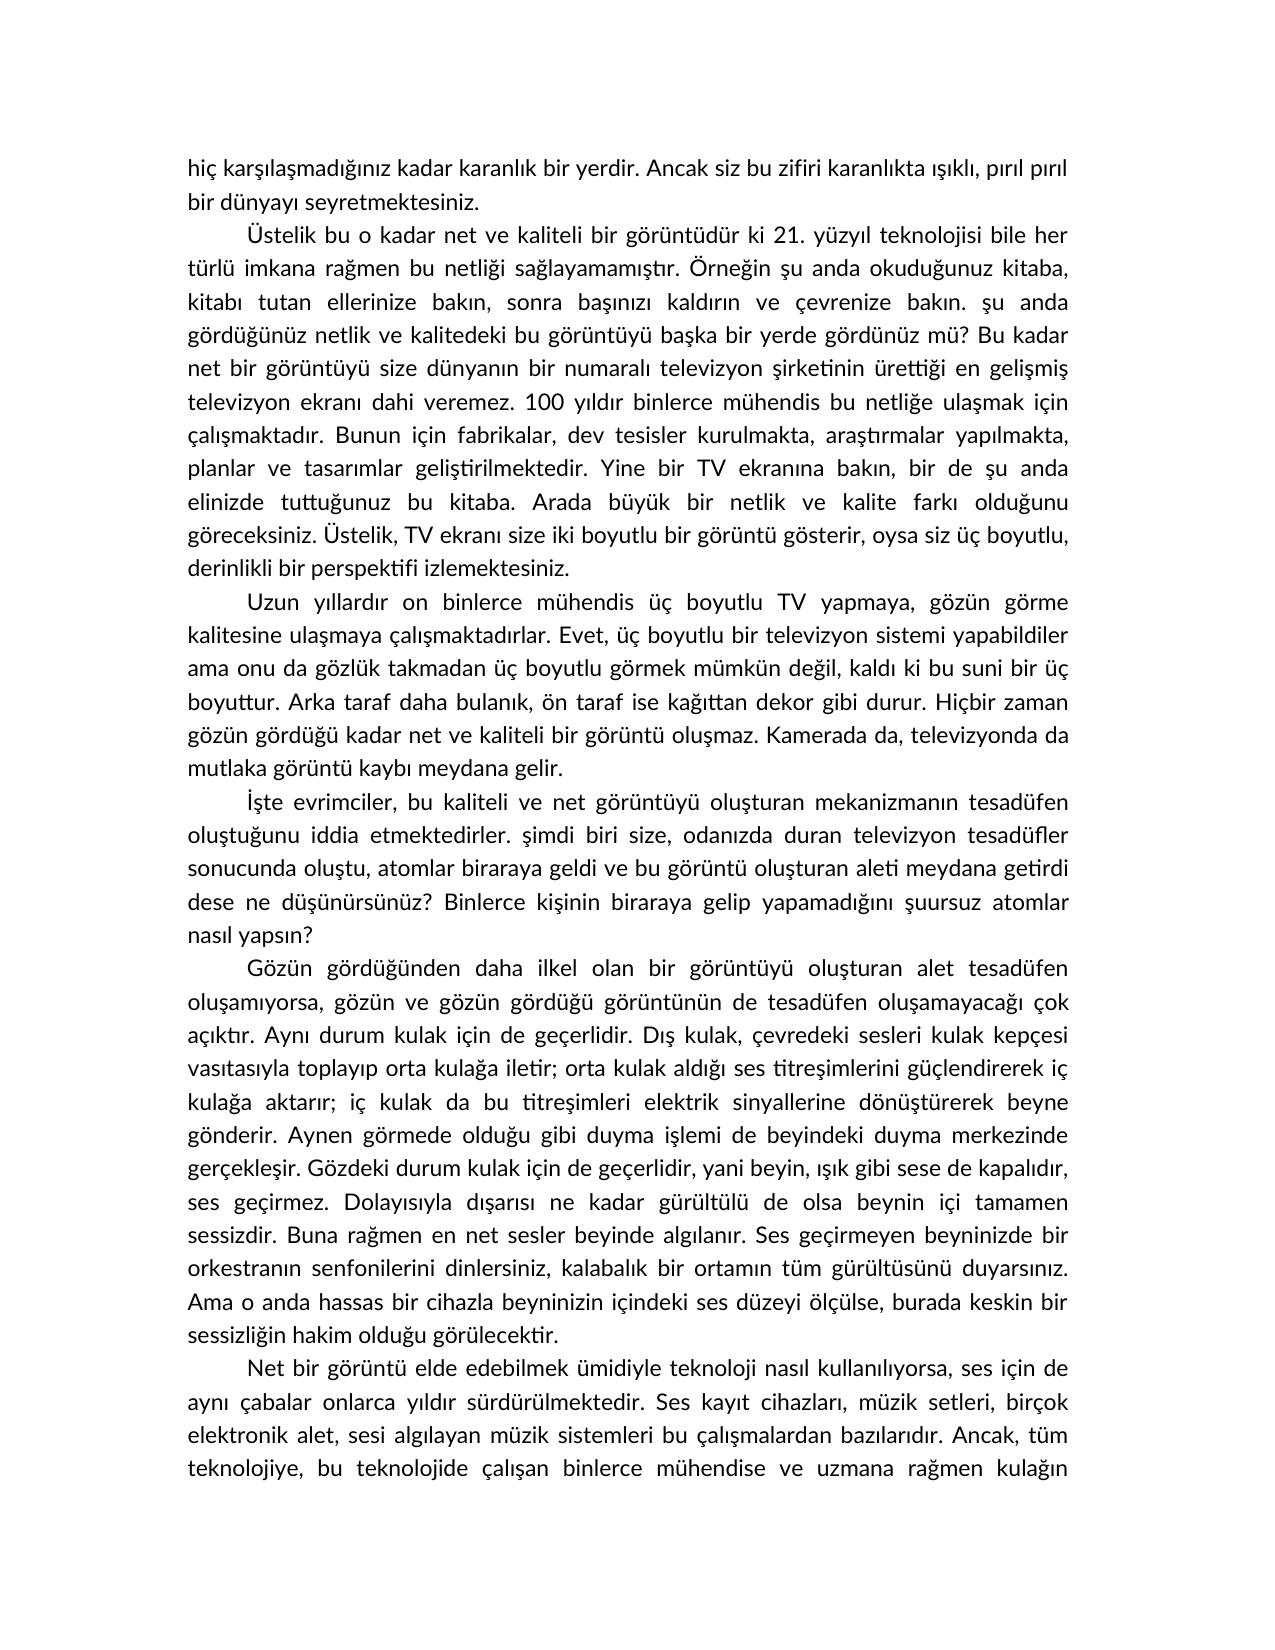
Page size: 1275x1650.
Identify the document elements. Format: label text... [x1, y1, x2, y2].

text Net bir görüntü elde edebilmek ümidiyle teknoloji nasıl kullanılıyorsa, ses için de aynı çabalar onlarca yıldır sürdürülmektedir. Ses kayıt cihazları, müzik setleri, birçok elektronik alet, sesi algılayan müzik sistemleri bu çalışmalardan bazılarıdır. Ancak, tüm teknolojiye, bu teknolojide çalışan binlerce mühendise ve uzmana rağmen kulağın [187, 1350, 1070, 1483]
text İşte evrimciler, bu kaliteli ve net görüntüyü oluşturan mekanizmanın tesadüfen oluştuğunu iddia etmektedirler. şimdi biri size, odanızda duran televizyon tesadüfler sonucunda oluştu, atomlar biraraya geldi ve bu görüntü oluşturan aleti meydana getirdi dese ne düşünürsünüz? Binlerce kişinin biraraya gelip yapamadığını şuursuz atomlar nasıl yapsın? [187, 783, 1070, 950]
text Gözün gördüğünden daha ilkel olan bir görüntüyü oluşturan alet tesadüfen oluşamıyorsa, gözün ve gözün gördüğü görüntünün de tesadüfen oluşamayacağı çok açıktır. Aynı durum kulak için de geçerlidir. Dış kulak, çevredeki sesleri kulak kepçesi vasıtasıyla toplayıp orta kulağa iletir; orta kulak aldığı ses titreşimlerini güçlendirerek iç kulağa aktarır; iç kulak da bu titreşimleri elektrik sinyallerine dönüştürerek beyne gönderir. Aynen görmede olduğu gibi duyma işlemi de beyindeki duyma merkezinde gerçekleşir. Gözdeki durum kulak için de geçerlidir, yani beyin, ışık gibi sese de kapalıdır, ses geçirmez. Dolayısıyla dışarısı ne kadar gürültülü de olsa beynin içi tamamen sessizdir. Buna rağmen en net sesler beyinde algılanır. Ses geçirmeyen beyninizde bir orkestranın senfonilerini dinlersiniz, kalabalık bir ortamın tüm gürültüsünü duyarsınız. Ama o anda hassas bir cihazla beyninizin içindeki ses düzeyi ölçülse, burada keskin bir sessizliğin hakim olduğu görülecektir. [187, 950, 1070, 1350]
text Uzun yıllardır on binlerce mühendis üç boyutlu TV yapmaya, gözün görme kalitesine ulaşmaya çalışmaktadırlar. Evet, üç boyutlu bir televizyon sistemi yapabildiler ama onu da gözlük takmadan üç boyutlu görmek mümkün değil, kaldı ki bu suni bir üç boyuttur. Arka taraf daha bulanık, ön taraf ise kağıttan dekor gibi durur. Hiçbir zaman gözün gördüğü kadar net ve kaliteli bir görüntü oluşmaz. Kamerada da, televizyonda da mutlaka görüntü kaybı meydana gelir. [187, 583, 1070, 783]
text Üstelik bu o kadar net ve kaliteli bir görüntüdür ki 21. yüzyıl teknolojisi bile her türlü imkana rağmen bu netliği sağlayamamıştır. Örneğin şu anda okuduğunuz kitaba, kitabı tutan ellerinize bakın, sonra başınızı kaldırın ve çevrenize bakın. şu anda gördüğünüz netlik ve kalitedeki bu görüntüyü başka bir yerde gördünüz mü? Bu kadar net bir görüntüyü size dünyanın bir numaralı televizyon şirketinin ürettiği en gelişmiş televizyon ekranı dahi veremez. 100 yıldır binlerce mühendis bu netliğe ulaşmak için çalışmaktadır. Bunun için fabrikalar, dev tesisler kurulmakta, araştırmalar yapılmakta, planlar ve tasarımlar geliştirilmektedir. Yine bir TV ekranına bakın, bir de şu anda elinizde tuttuğunuz bu kitaba. Arada büyük bir netlik ve kalite farkı olduğunu göreceksiniz. Üstelik, TV ekranı size iki boyutlu bir görüntü gösterir, oysa siz üç boyutlu, derinlikli bir perspektifi izlemektesiniz. [187, 217, 1070, 583]
text hiç karşılaşmadığınız kadar karanlık bir yerdir. Ancak siz bu zifiri karanlıkta ışıklı, pırıl pırıl bir dünyayı seyretmektesiniz. [187, 150, 1070, 217]
